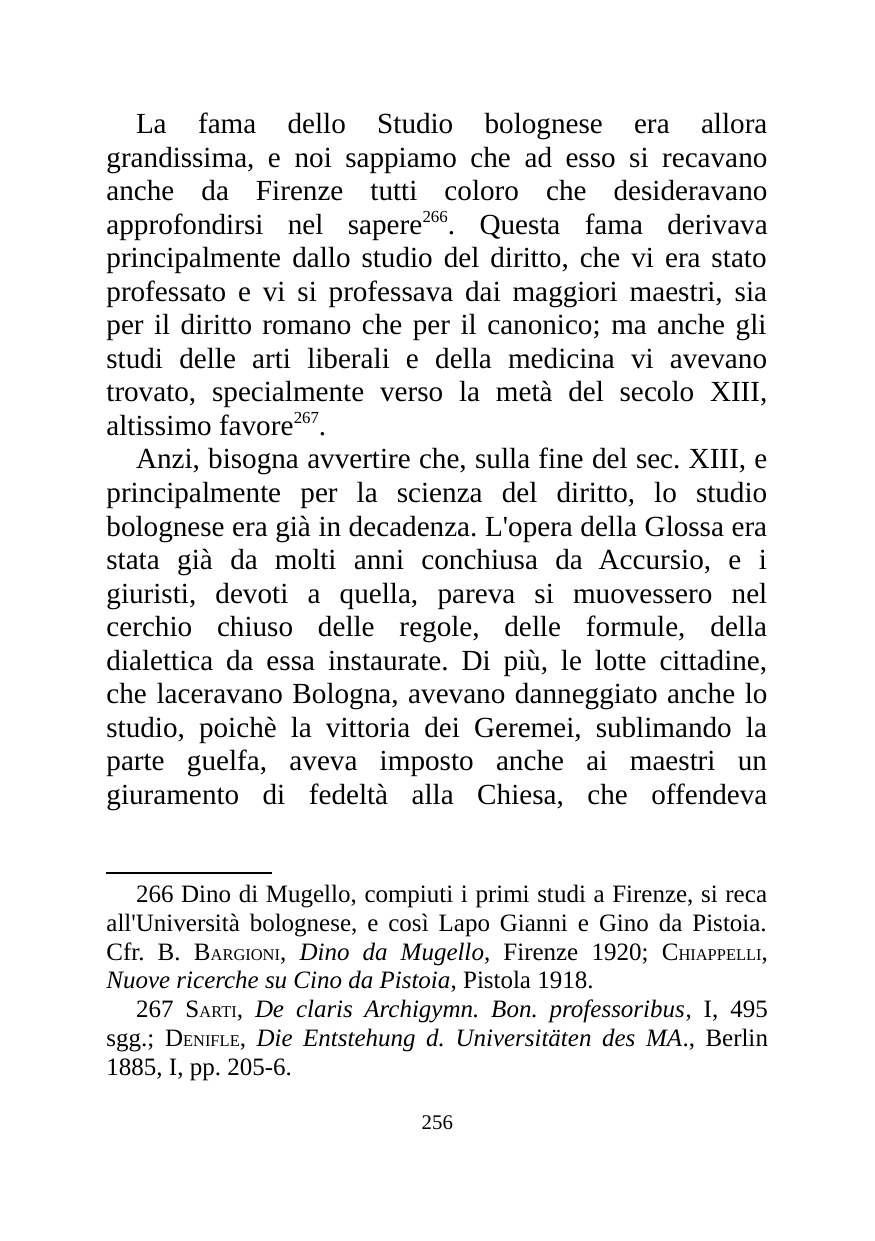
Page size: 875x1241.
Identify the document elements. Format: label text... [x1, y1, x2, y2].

text Dino di Mugello, compiuti i primi studi a Firenze, si reca all'Università bolognese, e così Lapo Gianni e Gino da Pistoia. Cfr. B. Bargioni, Dino da Mugello, Firenze 1920; Chiappelli, Nuove ricerche su Cino da Pistoia, Pistola 1918. [106, 879, 768, 994]
text Anzi, bisogna avvertire che, sulla fine del sec. XIII, e principalmente per la scienza del diritto, lo studio bolognese era già in decadenza. L'opera della Glossa era stata già da molti anni conchiusa da Accursio, e i giuristi, devoti a quella, pareva si muovessero nel cerchio chiuso delle regole, delle formule, della dialettica da essa instaurate. Di più, le lotte cittadine, che laceravano Bologna, avevano danneggiato anche lo studio, poichè la vittoria dei Geremei, sublimando la parte guelfa, aveva imposto anche ai maestri un giuramento di fedeltà alla Chiesa, che offendeva [106, 442, 768, 811]
text La fama dello Studio bolognese era allora grandissima, e noi sappiamo che ad esso si recavano anche da Firenze tutti coloro che desideravano approfondirsi nel sapere. Questa fama derivava principalmente dallo studio del diritto, che vi era stato professato e vi si professava dai maggiori maestri, sia per il diritto romano che per il canonico; ma anche gli studi delle arti liberali e della medicina vi avevano trovato, specialmente verso la metà del secolo XIII, altissimo favore. [106, 106, 768, 442]
text Sarti, De claris Archigymn. Bon. professoribus, I, 495 sgg.; Denifle, Die Entstehung d. Universitäten des MA., Berlin 1885, I, pp. 205-6. [106, 994, 768, 1080]
